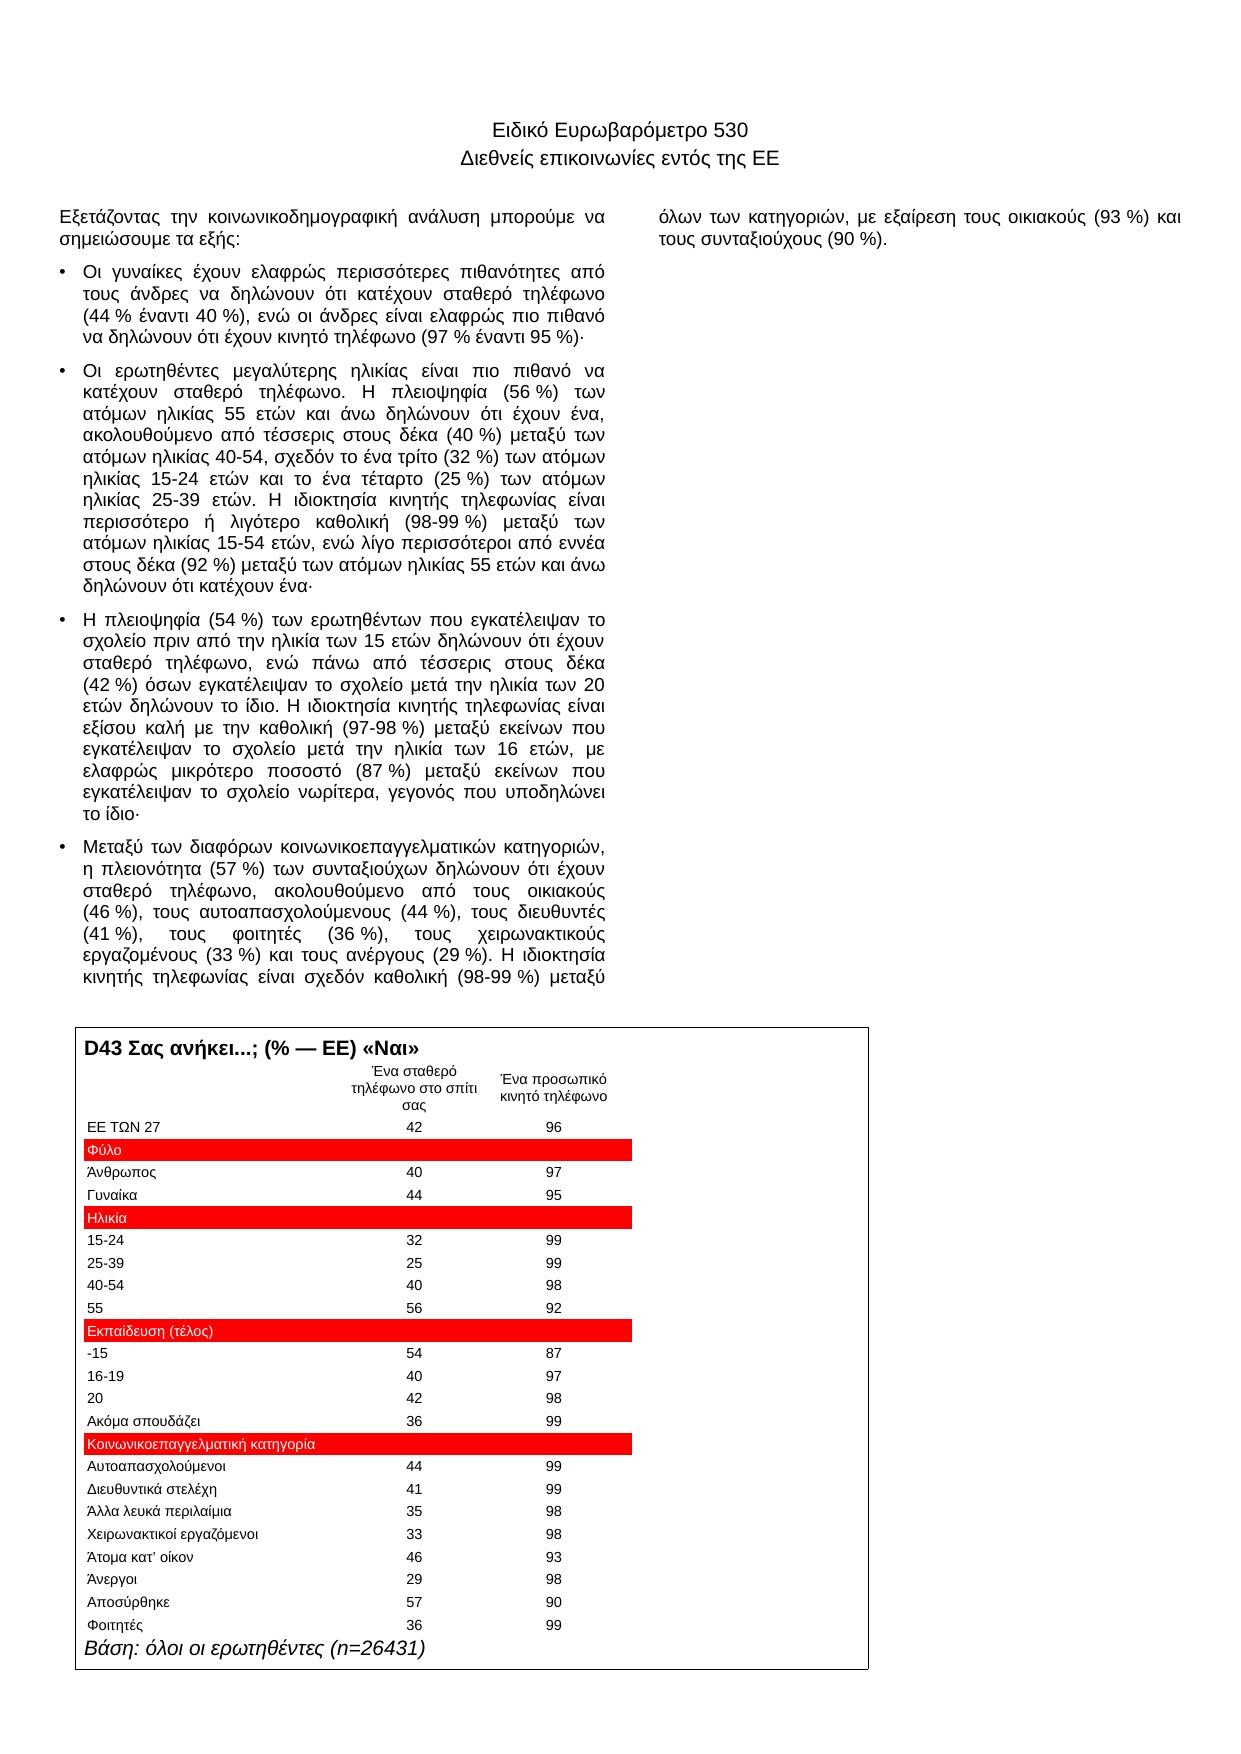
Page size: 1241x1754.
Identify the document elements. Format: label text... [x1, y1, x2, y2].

table_cell Άνθρωπος [84, 1161, 344, 1184]
table_cell 44 [344, 1184, 484, 1206]
list όλων των κατηγοριών, με εξαίρεση τους οικιακούς (93 %) και τους συνταξιούχους (90 %). [635, 206, 1181, 249]
table_cell 16-19 [84, 1365, 344, 1387]
table_cell 98 [484, 1500, 623, 1523]
table_cell 36 [344, 1613, 484, 1636]
table_cell 25 [344, 1252, 484, 1274]
table_cell Αυτοαπασχολούμενοι [84, 1455, 344, 1478]
table_cell [623, 1342, 632, 1364]
table_cell [623, 1591, 632, 1613]
table_cell 44 [344, 1455, 484, 1478]
table_cell 95 [484, 1184, 623, 1206]
table_cell 25-39 [84, 1252, 344, 1274]
table_cell 98 [484, 1568, 623, 1591]
table_cell 54 [344, 1342, 484, 1364]
table_cell [623, 1455, 632, 1478]
table_cell 92 [484, 1297, 623, 1319]
table_cell [623, 1500, 632, 1523]
table_cell 56 [344, 1297, 484, 1319]
table_cell Γυναίκα [84, 1184, 344, 1206]
table_cell [623, 1184, 632, 1206]
table_header Ένα προσωπικό κινητό τηλέφωνο [484, 1060, 623, 1116]
table_cell Άνεργοι [84, 1568, 344, 1591]
table_cell 40-54 [84, 1274, 344, 1297]
table_cell [623, 1365, 632, 1387]
table_cell Ηλικία [84, 1206, 632, 1229]
table_cell 20 [84, 1387, 344, 1410]
table_cell Χειρωνακτικοί εργαζόμενοι [84, 1523, 344, 1545]
table_cell -15 [84, 1342, 344, 1364]
table_cell Εκπαίδευση (τέλος) [84, 1319, 632, 1342]
table_cell 42 [344, 1387, 484, 1410]
table_cell 40 [344, 1161, 484, 1184]
list [76, 1028, 868, 1669]
table_cell [623, 1252, 632, 1274]
table_cell [623, 1229, 632, 1252]
table_cell 97 [484, 1365, 623, 1387]
table_header Ένα σταθερό τηλέφωνο στο σπίτι σας [344, 1060, 484, 1116]
table_cell 29 [344, 1568, 484, 1591]
text Εξετάζοντας την κοινωνικοδημογραφική ανάλυση μπορούμε να σημειώσουμε τα εξής: [59, 206, 605, 249]
table_cell 15-24 [84, 1229, 344, 1252]
table_cell 55 [84, 1297, 344, 1319]
table_cell 98 [484, 1523, 623, 1545]
table_cell 87 [484, 1342, 623, 1364]
table_cell Διευθυντικά στελέχη [84, 1478, 344, 1500]
table_cell Φύλο [84, 1139, 632, 1161]
table_header [84, 1060, 344, 1116]
list Οι ερωτηθέντες μεγαλύτερης ηλικίας είναι πιο πιθανό να κατέχουν σταθερό τηλέφωνο. Η πλειοψηφία (56 %) των ατόμων ηλικίας 55 ετών και άνω δηλώνουν ότι έχουν ένα, ακολουθούμενο από τέσσερις στους δέκα (40 %) μεταξύ των ατόμων ηλικίας 40-54, σχεδόν το ένα τρίτο (32 %) των ατόμων ηλικίας 15-24 ετών και το ένα τέταρτο (25 %) των ατόμων ηλικίας 25-39 ετών. Η ιδιοκτησία κινητής τηλεφωνίας είναι περισσότερο ή λιγότερο καθολική (98-99 %) μεταξύ των ατόμων ηλικίας 15-54 ετών, ενώ λίγο περισσότεροι από εννέα στους δέκα (92 %) μεταξύ των ατόμων ηλικίας 55 ετών και άνω δηλώνουν ότι κατέχουν ένα· [59, 359, 605, 597]
table_cell 36 [344, 1410, 484, 1432]
table_cell [623, 1161, 632, 1184]
table_cell 90 [484, 1591, 623, 1613]
list Η πλειοψηφία (54 %) των ερωτηθέντων που εγκατέλειψαν το σχολείο πριν από την ηλικία των 15 ετών δηλώνουν ότι έχουν σταθερό τηλέφωνο, ενώ πάνω από τέσσερις στους δέκα (42 %) όσων εγκατέλειψαν το σχολείο μετά την ηλικία των 20 ετών δηλώνουν το ίδιο. Η ιδιοκτησία κινητής τηλεφωνίας είναι εξίσου καλή με την καθολική (97-98 %) μεταξύ εκείνων που εγκατέλειψαν το σχολείο μετά την ηλικία των 16 ετών, με ελαφρώς μικρότερο ποσοστό (87 %) μεταξύ εκείνων που εγκατέλειψαν το σχολείο νωρίτερα, γεγονός που υποδηλώνει το ίδιο· [59, 609, 605, 824]
table_cell 99 [484, 1478, 623, 1500]
table_cell [623, 1568, 632, 1591]
table_cell 93 [484, 1545, 623, 1568]
table_cell [623, 1613, 632, 1636]
table_cell 46 [344, 1545, 484, 1568]
table_cell [623, 1410, 632, 1432]
table_cell [623, 1274, 632, 1297]
table_cell [623, 1297, 632, 1319]
table_cell Ακόμα σπουδάζει [84, 1410, 344, 1432]
table_header [623, 1060, 632, 1116]
list Βάση: όλοι οι ερωτηθέντες (n=26431) [84, 1636, 859, 1660]
table_cell 40 [344, 1274, 484, 1297]
table_cell 96 [484, 1116, 623, 1138]
table_cell 99 [484, 1613, 623, 1636]
table_cell [623, 1116, 632, 1138]
table_cell 35 [344, 1500, 484, 1523]
table_cell [623, 1478, 632, 1500]
table_cell 40 [344, 1365, 484, 1387]
table_cell 98 [484, 1274, 623, 1297]
table_cell 98 [484, 1387, 623, 1410]
list Μεταξύ των διαφόρων κοινωνικοεπαγγελματικών κατηγοριών, η πλειονότητα (57 %) των συνταξιούχων δηλώνουν ότι έχουν σταθερό τηλέφωνο, ακολουθούμενο από τους οικιακούς (46 %), τους αυτοαπασχολούμενους (44 %), τους διευθυντές (41 %), τους φοιτητές (36 %), τους χειρωνακτικούς εργαζομένους (33 %) και τους ανέργους (29 %). Η ιδιοκτησία κινητής τηλεφωνίας είναι σχεδόν καθολική (98-99 %) μεταξύ [59, 836, 605, 987]
table_cell Άλλα λευκά περιλαίμια [84, 1500, 344, 1523]
table_cell 99 [484, 1410, 623, 1432]
table_cell 99 [484, 1252, 623, 1274]
list D43 Σας ανήκει...; (% — ΕΕ) «Ναι» [84, 1036, 859, 1060]
table_cell ΕΕ ΤΩΝ 27 [84, 1116, 344, 1138]
table_cell 33 [344, 1523, 484, 1545]
table_cell Κοινωνικοεπαγγελματική κατηγορία [84, 1433, 632, 1455]
table_cell 99 [484, 1229, 623, 1252]
table_cell [623, 1523, 632, 1545]
list Οι γυναίκες έχουν ελαφρώς περισσότερες πιθανότητες από τους άνδρες να δηλώνουν ότι κατέχουν σταθερό τηλέφωνο (44 % έναντι 40 %), ενώ οι άνδρες είναι ελαφρώς πιο πιθανό να δηλώνουν ότι έχουν κινητό τηλέφωνο (97 % έναντι 95 %)· [59, 261, 605, 348]
table_cell 42 [344, 1116, 484, 1138]
table_cell 57 [344, 1591, 484, 1613]
table_cell Αποσύρθηκε [84, 1591, 344, 1613]
table_cell [623, 1545, 632, 1568]
table_cell Φοιτητές [84, 1613, 344, 1636]
table_cell 41 [344, 1478, 484, 1500]
table_cell [623, 1387, 632, 1410]
table_cell 97 [484, 1161, 623, 1184]
table_cell Άτομα κατ’ οίκον [84, 1545, 344, 1568]
table_cell 32 [344, 1229, 484, 1252]
table_cell 99 [484, 1455, 623, 1478]
